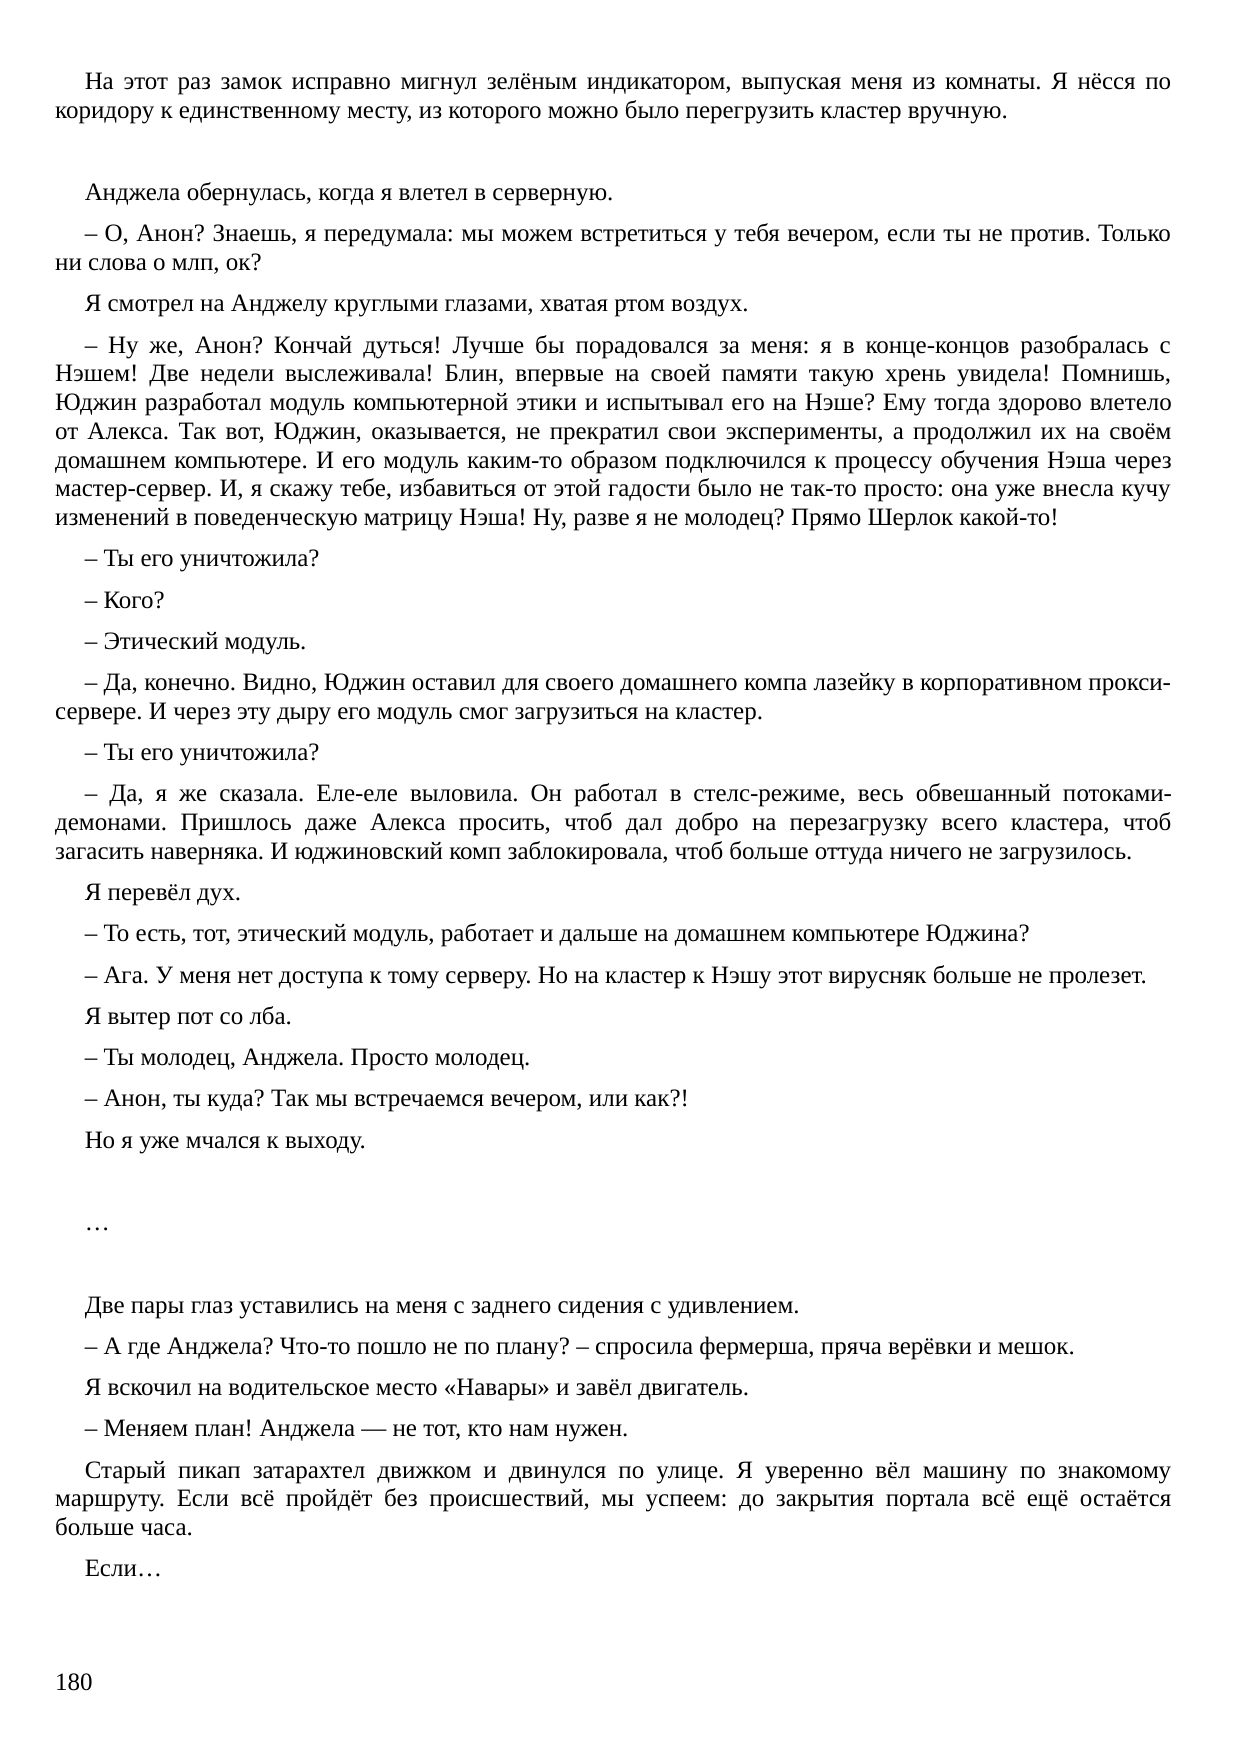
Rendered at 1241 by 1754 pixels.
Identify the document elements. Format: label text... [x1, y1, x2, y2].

text Если… [55, 1553, 1173, 1582]
text – О, Анон? Знаешь, я передумала: мы можем встретиться у тебя вечером, если ты не против. Только ни слова о млп, ок? [55, 218, 1173, 276]
text … [55, 1207, 1173, 1236]
text – Кого? [55, 585, 1173, 613]
text Я перевёл дух. [55, 877, 1173, 906]
text Старый пикап затарахтел движком и двинулся по улице. Я уверенно вёл машину по знакомому маршруту. Если всё пройдёт без происшествий, мы успеем: до закрытия портала всё ещё остаётся больше часа. [55, 1455, 1173, 1541]
text – Меняем план! Анджела — не тот, кто нам нужен. [55, 1413, 1173, 1442]
text – Да, конечно. Видно, Юджин оставил для своего домашнего компа лазейку в корпоративном прокси-сервере. И через эту дыру его модуль смог загрузиться на кластер. [55, 667, 1173, 725]
text – А где Анджела? Что-то пошло не по плану? – спросила фермерша, пряча верёвки и мешок. [55, 1331, 1173, 1360]
text – Этический модуль. [55, 626, 1173, 655]
text Но я уже мчался к выходу. [55, 1125, 1173, 1153]
text – Да, я же сказала. Еле-еле выловила. Он работал в стелс-режиме, весь обвешанный потоками-демонами. Пришлось даже Алекса просить, чтоб дал добро на перезагрузку всего кластера, чтоб загасить наверняка. И юджиновский комп заблокировала, чтоб больше оттуда ничего не загрузилось. [55, 778, 1173, 865]
text Две пары глаз уставились на меня с заднего сидения с удивлением. [55, 1290, 1173, 1318]
text Я вскочил на водительское место «Навары» и завёл двигатель. [55, 1372, 1173, 1401]
text Я смотрел на Анджелу круглыми глазами, хватая ртом воздух. [55, 288, 1173, 317]
text – Анон, ты куда? Так мы встречаемся вечером, или как?! [55, 1083, 1173, 1112]
text – Ну же, Анон? Кончай дуться! Лучше бы порадовался за меня: я в конце-концов разобралась с Нэшем! Две недели выслеживала! Блин, впервые на своей памяти такую хрень увидела! Помнишь, Юджин разработал модуль компьютерной этики и испытывал его на Нэше? Ему тогда здорово влетело от Алекса. Так вот, Юджин, оказывается, не прекратил свои эксперименты, а продолжил их на своём домашнем компьютере. И его модуль каким-то образом подключился к процессу обучения Нэша через мастер-сервер. И, я скажу тебе, избавиться от этой гадости было не так-то просто: она уже внесла кучу изменений в поведенческую матрицу Нэша! Ну, разве я не молодец? Прямо Шерлок какой-то! [55, 330, 1173, 531]
text Я вытер пот со лба. [55, 1001, 1173, 1030]
text – Ты молодец, Анджела. Просто молодец. [55, 1042, 1173, 1071]
text – Ага. У меня нет доступа к тому серверу. Но на кластер к Нэшу этот вирусняк больше не пролезет. [55, 960, 1173, 988]
text – То есть, тот, этический модуль, работает и дальше на домашнем компьютере Юджина? [55, 918, 1173, 947]
text – Ты его уничтожила? [55, 543, 1173, 572]
text На этот раз замок исправно мигнул зелёным индикатором, выпуская меня из комнаты. Я нёсся по коридору к единственному месту, из которого можно было перегрузить кластер вручную. [55, 66, 1173, 123]
text – Ты его уничтожила? [55, 737, 1173, 766]
text Анджела обернулась, когда я влетел в серверную. [55, 177, 1173, 206]
